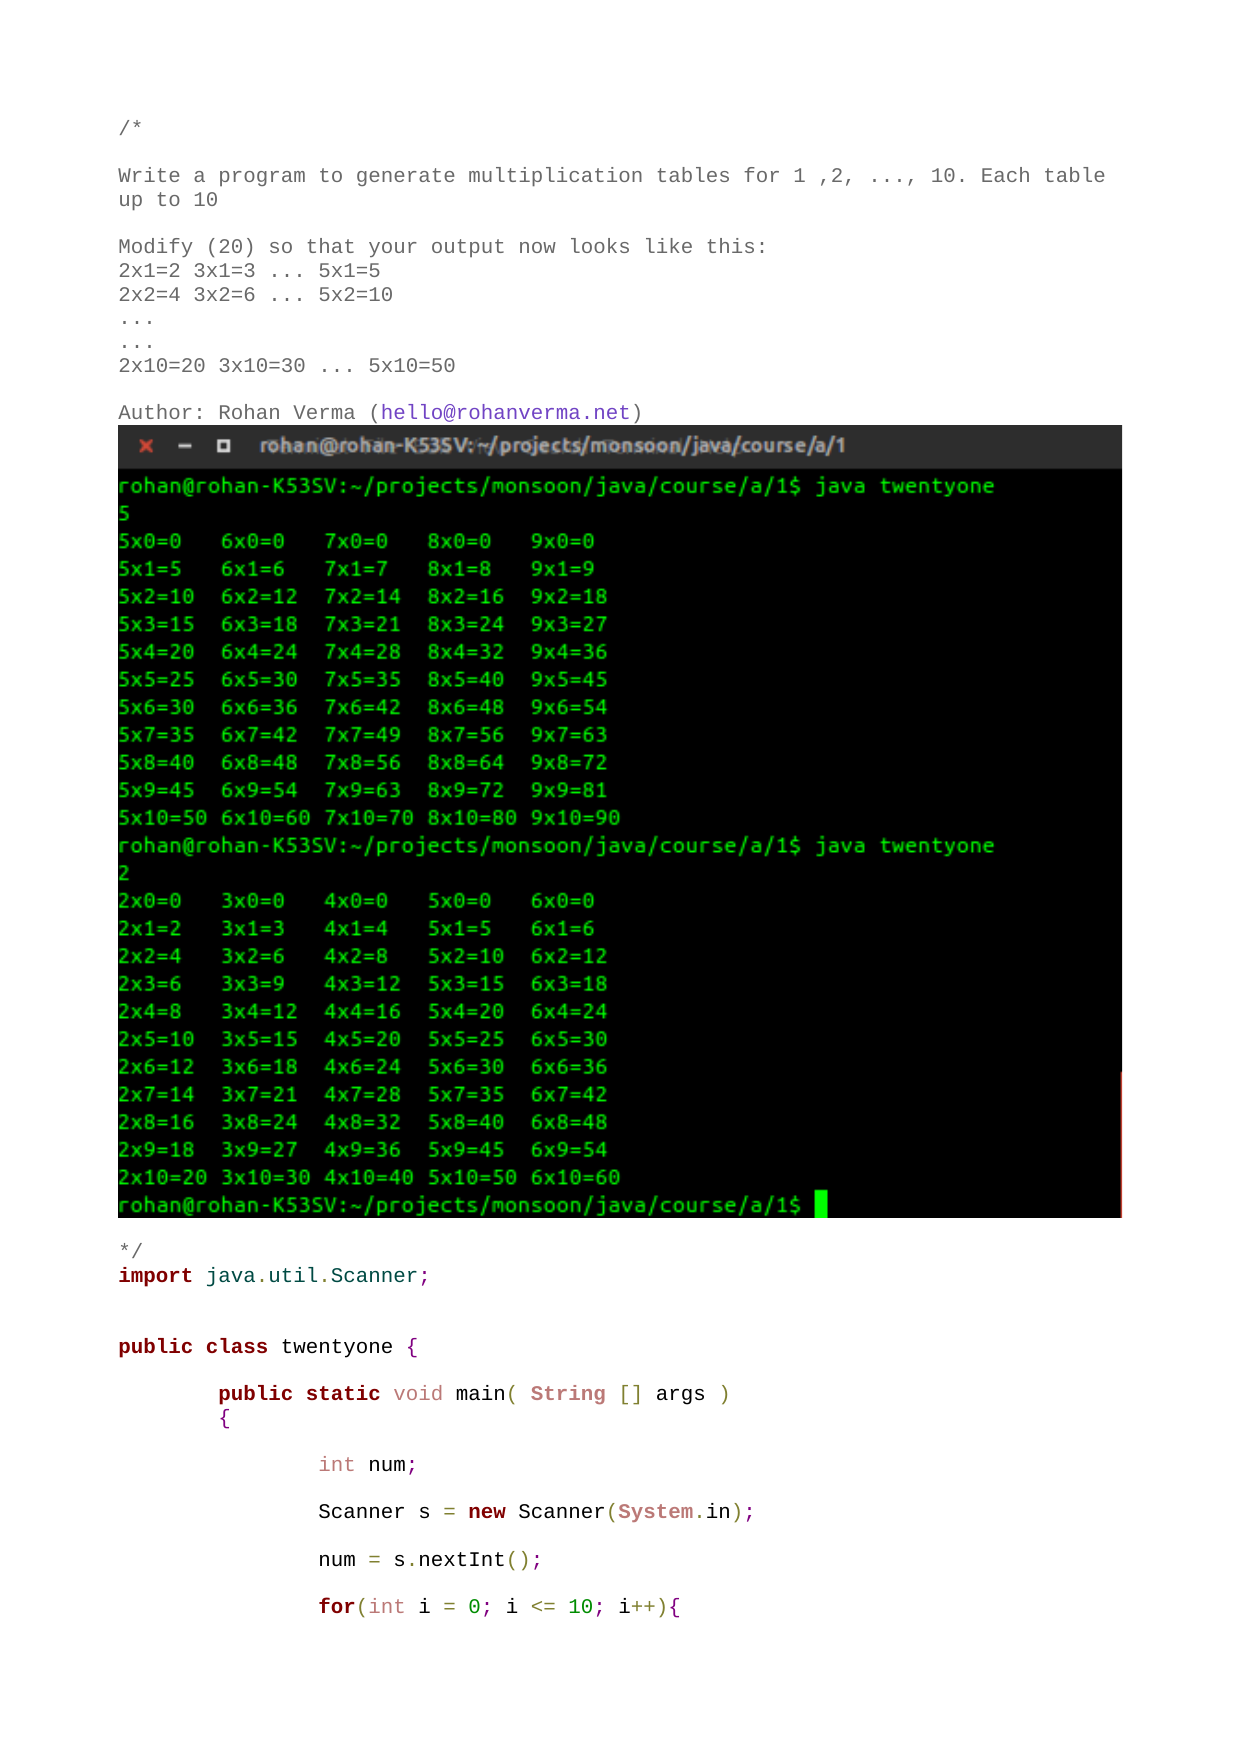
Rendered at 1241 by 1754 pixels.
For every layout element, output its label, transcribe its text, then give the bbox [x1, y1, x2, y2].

text for(int i = 0; i <= 10; i++){ [118, 1596, 1122, 1619]
text ... [118, 307, 1122, 331]
text int num; [118, 1454, 1122, 1478]
text ... [118, 331, 1122, 354]
text import java.util.Scanner; [118, 1265, 1122, 1288]
text public class twentyone { [118, 1336, 1122, 1359]
text 2x1=2 3x1=3 ... 5x1=5 [118, 260, 1122, 284]
text */ [118, 1241, 1122, 1265]
text num = s.nextInt(); [118, 1548, 1122, 1572]
text Write a program to generate multiplication tables for 1 ,2, ..., 10. Each table up to 10 [118, 165, 1122, 213]
text public static void main( String [] args ) [118, 1383, 1122, 1407]
text 2x10=20 3x10=30 ... 5x10=50 [118, 354, 1122, 378]
text Scanner s = new Scanner(System.in); [118, 1501, 1122, 1525]
picture [118, 425, 1123, 1218]
text 2x2=4 3x2=6 ... 5x2=10 [118, 284, 1122, 307]
text /* [118, 118, 1122, 142]
text { [118, 1407, 1122, 1430]
text Author: Rohan Verma (hello@rohanverma.net) [118, 402, 1122, 425]
text Modify (20) so that your output now looks like this: [118, 236, 1122, 260]
